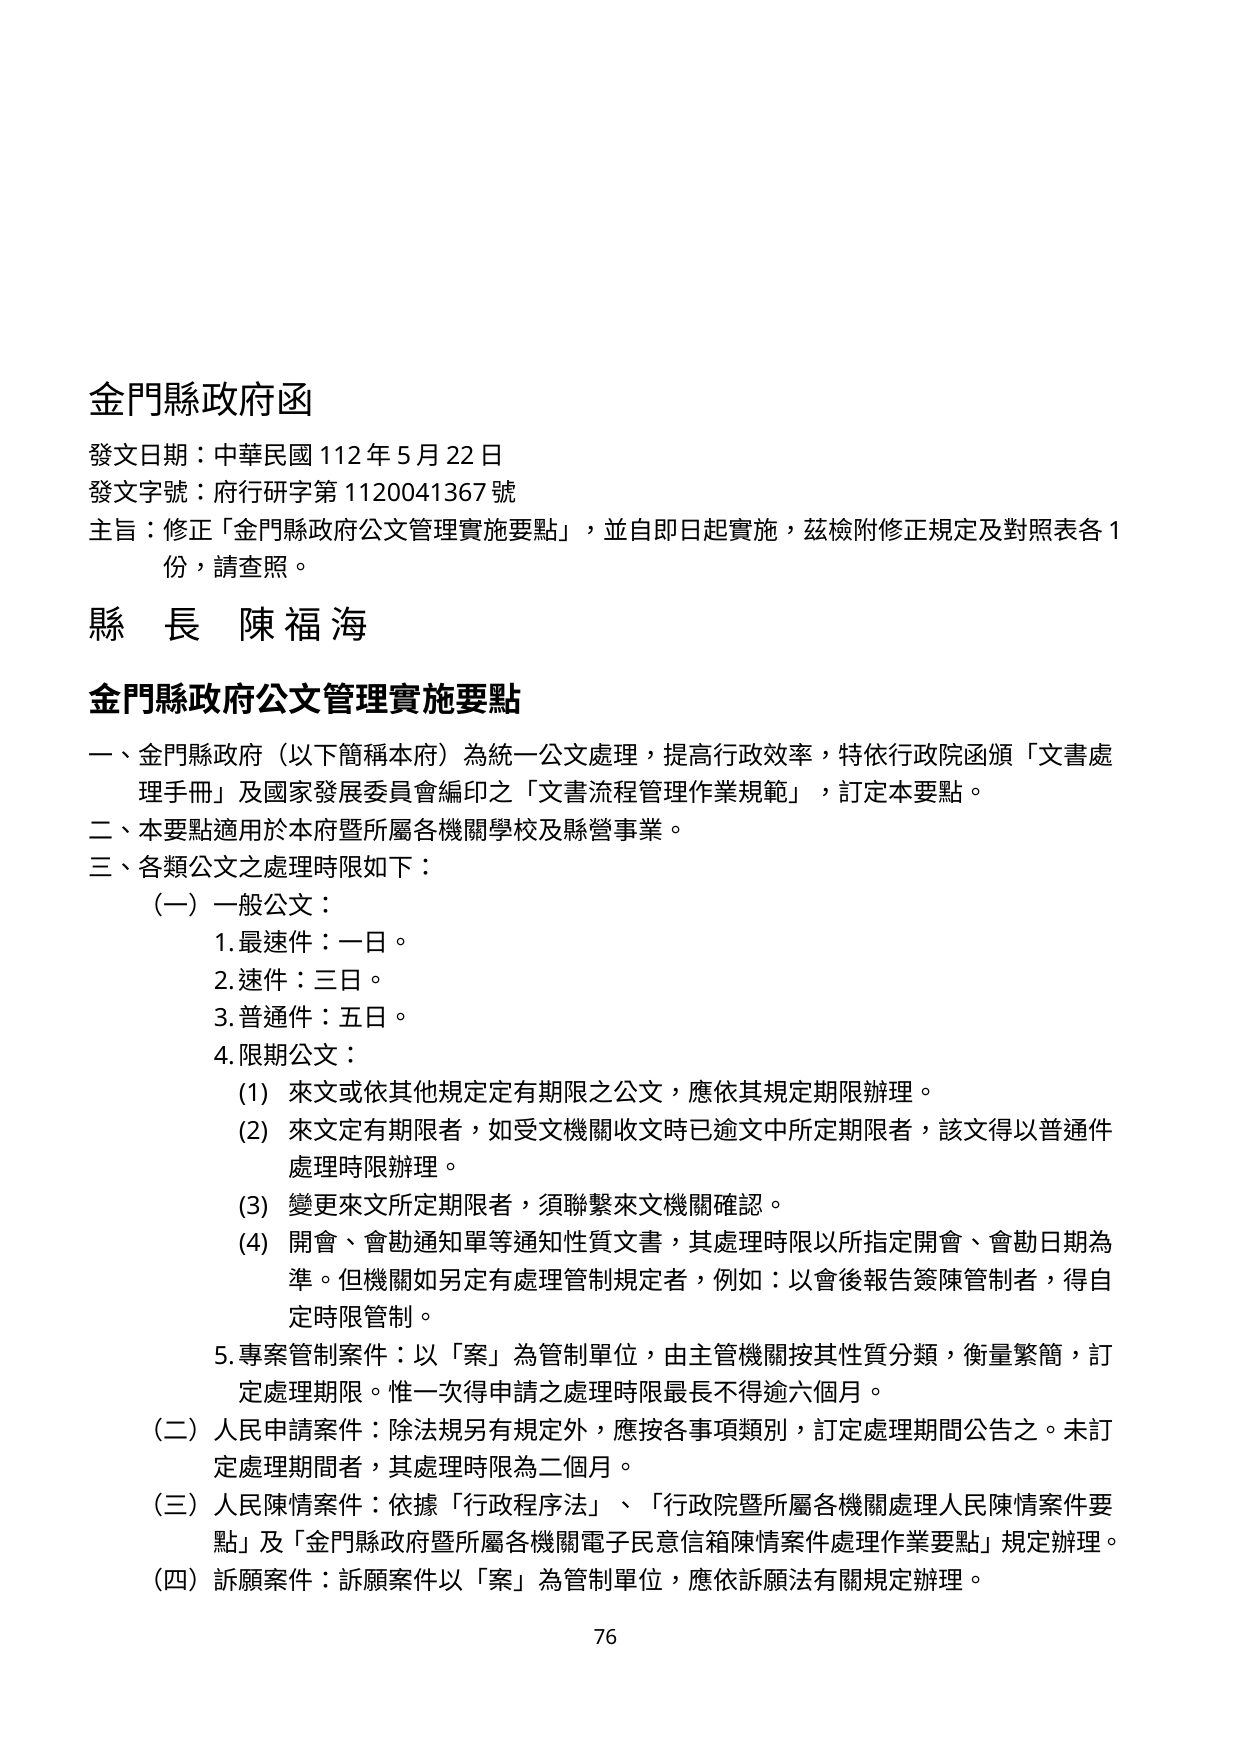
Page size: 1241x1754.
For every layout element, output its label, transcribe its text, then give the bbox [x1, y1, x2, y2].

text 1. 最速件：一日。 [89, 922, 1122, 959]
text 縣 長 陳 福 海 [89, 584, 1122, 659]
text 金門縣政府公文管理實施要點 [89, 659, 1122, 734]
text (4) 開會、會勘通知單等通知性質文書，其處理時限以所指定開會、會勘日期為 [89, 1222, 1122, 1259]
text 發文日期：中華民國112年5月22日 [89, 434, 1122, 472]
text 4. 限期公文： [89, 1034, 1122, 1072]
text (3) 變更來文所定期限者，須聯繫來文機關確認。 [89, 1184, 1122, 1222]
text 主旨：修正「金門縣政府公文管理實施要點」，並自即日起實施，茲檢附修正規定及對照表各1 [89, 509, 1122, 547]
text 2. 速件：三日。 [89, 959, 1122, 997]
text 點」及「金門縣政府暨所屬各機關電子民意信箱陳情案件處理作業要點」規定辦理。 [89, 1522, 1122, 1559]
text 準。但機關如另定有處理管制規定者，例如：以會後報告簽陳管制者，得自 [89, 1259, 1122, 1297]
text （一）一般公文： [89, 884, 1122, 922]
text 定處理期限。惟一次得申請之處理時限最長不得逾六個月。 [89, 1372, 1122, 1409]
text （三）人民陳情案件：依據「行政程序法」、「行政院暨所屬各機關處理人民陳情案件要 [89, 1484, 1122, 1522]
text 一、金門縣政府（以下簡稱本府）為統一公文處理，提高行政效率，特依行政院函頒「文書處 [89, 734, 1122, 772]
text 5. 專案管制案件：以「案」為管制單位，由主管機關按其性質分類，衡量繁簡，訂 [89, 1334, 1122, 1372]
text 理手冊」及國家發展委員會編印之「文書流程管理作業規範」，訂定本要點。 [89, 772, 1122, 809]
text 處理時限辦理。 [89, 1147, 1122, 1184]
text 金門縣政府函 [89, 359, 1122, 434]
text 定處理期間者，其處理時限為二個月。 [89, 1447, 1122, 1484]
text （四）訴願案件：訴願案件以「案」為管制單位，應依訴願法有關規定辦理。 [89, 1559, 1122, 1597]
text 二、本要點適用於本府暨所屬各機關學校及縣營事業。 [89, 809, 1122, 847]
text 3. 普通件：五日。 [89, 997, 1122, 1034]
text 發文字號：府行研字第1120041367號 [89, 472, 1122, 509]
text 三、各類公文之處理時限如下： [89, 847, 1122, 884]
text (2) 來文定有期限者，如受文機關收文時已逾文中所定期限者，該文得以普通件 [89, 1109, 1122, 1147]
text 份，請查照。 [89, 547, 1122, 584]
text 定時限管制。 [89, 1297, 1122, 1334]
text （二）人民申請案件：除法規另有規定外，應按各事項類別，訂定處理期間公告之。未訂 [89, 1409, 1122, 1447]
text (1) 來文或依其他規定定有期限之公文，應依其規定期限辦理。 [89, 1072, 1122, 1109]
